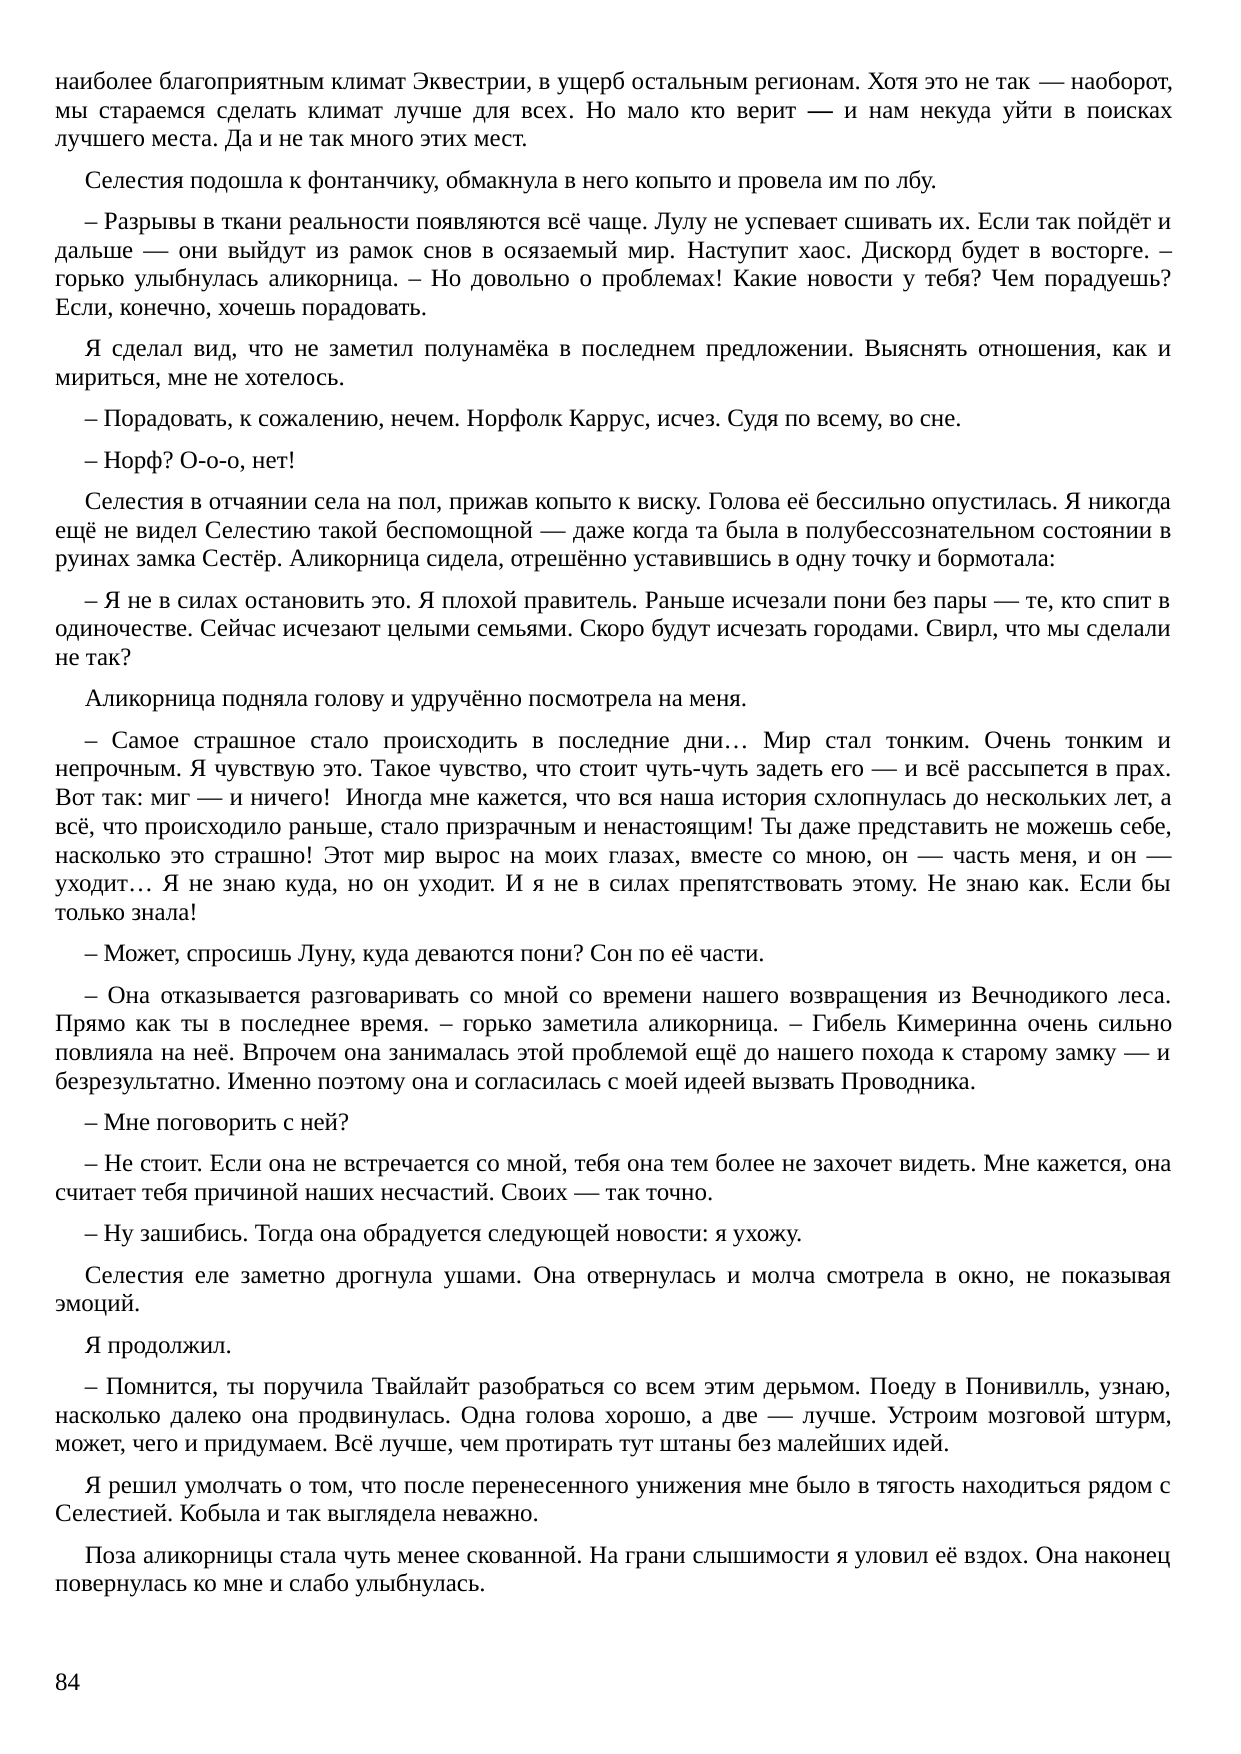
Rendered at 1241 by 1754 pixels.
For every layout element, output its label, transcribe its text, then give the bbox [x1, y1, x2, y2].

text – Разрывы в ткани реальности появляются всё чаще. Лулу не успевает сшивать их. Если так пойдёт и дальше — они выйдут из рамок снов в осязаемый мир. Наступит хаос. Дискорд будет в восторге. – горько улыбнулась аликорница. – Но довольно о проблемах! Какие новости у тебя? Чем порадуешь? Если, конечно, хочешь порадовать. [55, 206, 1173, 321]
text наиболее благоприятным климат Эквестрии, в ущерб остальным регионам. Хотя это не так — наоборот, мы стараемся сделать климат лучше для всех. Но мало кто верит — и нам некуда уйти в поисках лучшего места. Да и не так много этих мест. [55, 66, 1173, 152]
text – Может, спросишь Луну, куда деваются пони? Сон по её части. [55, 938, 1173, 967]
text Селестия еле заметно дрогнула ушами. Она отвернулась и молча смотрела в окно, не показывая эмоций. [55, 1260, 1173, 1317]
text – Помнится, ты поручила Твайлайт разобраться со всем этим дерьмом. Поеду в Понивилль, узнаю, насколько далеко она продвинулась. Одна голова хорошо, а две — лучше. Устроим мозговой штурм, может, чего и придумаем. Всё лучше, чем протирать тут штаны без малейших идей. [55, 1371, 1173, 1457]
text – Самое страшное стало происходить в последние дни… Мир стал тонким. Очень тонким и непрочным. Я чувствую это. Такое чувство, что стоит чуть-чуть задеть его — и всё рассыпется в прах. Вот так: миг — и ничего! Иногда мне кажется, что вся наша история схлопнулась до нескольких лет, а всё, что происходило раньше, стало призрачным и ненастоящим! Ты даже представить не можешь себе, насколько это страшно! Этот мир вырос на моих глазах, вместе со мною, он — часть меня, и он — уходит… Я не знаю куда, но он уходит. И я не в силах препятствовать этому. Не знаю как. Если бы только знала! [55, 725, 1173, 926]
text Селестия подошла к фонтанчику, обмакнула в него копыто и провела им по лбу. [55, 165, 1173, 193]
text – Норф? О-о-о, нет! [55, 445, 1173, 473]
text Я решил умолчать о том, что после перенесенного унижения мне было в тягость находиться рядом с Селестией. Кобыла и так выглядела неважно. [55, 1470, 1173, 1527]
text Селестия в отчаянии села на пол, прижав копыто к виску. Голова её бессильно опустилась. Я никогда ещё не видел Селестию такой беспомощной — даже когда та была в полубессознательном состоянии в руинах замка Сестёр. Аликорница сидела, отрешённо уставившись в одну точку и бормотала: [55, 486, 1173, 572]
text Я сделал вид, что не заметил полунамёка в последнем предложении. Выяснять отношения, как и мириться, мне не хотелось. [55, 333, 1173, 391]
text Аликорница подняла голову и удручённо посмотрела на меня. [55, 683, 1173, 712]
text – Она отказывается разговаривать со мной со времени нашего возвращения из Вечнодикого леса. Прямо как ты в последнее время. – горько заметила аликорница. – Гибель Кимеринна очень сильно повлияла на неё. Впрочем она занималась этой проблемой ещё до нашего похода к старому замку — и безрезультатно. Именно поэтому она и согласилась с моей идеей вызвать Проводника. [55, 980, 1173, 1095]
text – Мне поговорить с ней? [55, 1107, 1173, 1136]
text – Не стоит. Если она не встречается со мной, тебя она тем более не захочет видеть. Мне кажется, она считает тебя причиной наших несчастий. Своих — так точно. [55, 1148, 1173, 1206]
text Я продолжил. [55, 1330, 1173, 1358]
text – Ну зашибись. Тогда она обрадуется следующей новости: я ухожу. [55, 1218, 1173, 1247]
text – Порадовать, к сожалению, нечем. Норфолк Каррус, исчез. Судя по всему, во сне. [55, 403, 1173, 432]
text Поза аликорницы стала чуть менее скованной. На грани слышимости я уловил её вздох. Она наконец повернулась ко мне и слабо улыбнулась. [55, 1540, 1173, 1597]
text – Я не в силах остановить это. Я плохой правитель. Раньше исчезали пони без пары — те, кто спит в одиночестве. Сейчас исчезают целыми семьями. Скоро будут исчезать городами. Свирл, что мы сделали не так? [55, 585, 1173, 671]
